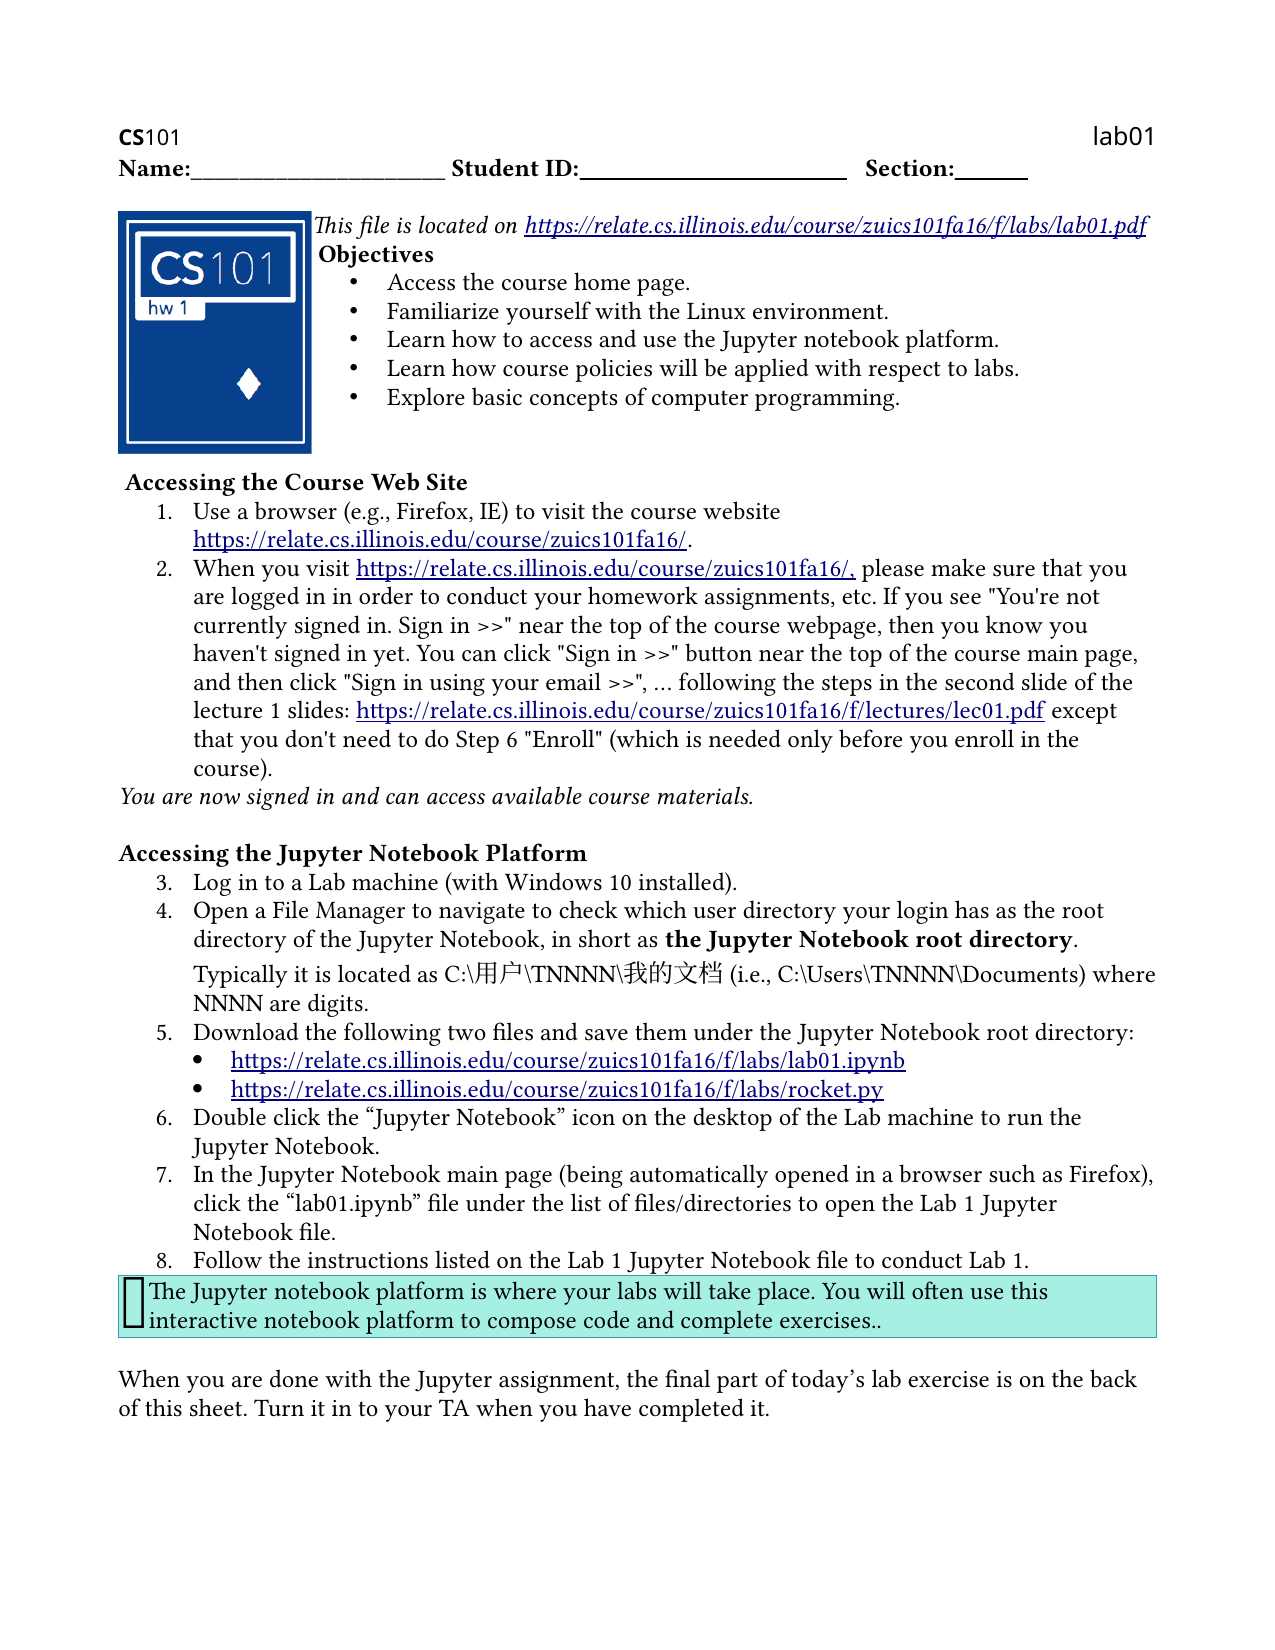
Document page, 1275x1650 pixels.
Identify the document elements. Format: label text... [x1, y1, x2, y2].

list Open a File Manager to navigate to check which user directory your login has as the root directory of the Jupyter Notebook, in short as the Jupyter Notebook root directory. Typically it is located as C:\用户\TNNNN\我的文档 (i.e., C:\Users\TNNNN\Documents) where NNNN are digits. [156, 896, 1157, 1018]
text Accessing the Jupyter Notebook Platform [118, 839, 1157, 868]
text Name:_____________________ Student ID:______________________ Section:______ [118, 154, 1157, 183]
list In the Jupyter Notebook main page (being automatically opened in a browser such as Firefox), click the “lab01.ipynb” file under the list of files/directories to open the Lab 1 Jupyter Notebook file. [156, 1161, 1157, 1246]
list Access the course home page. [312, 268, 1157, 297]
list https://relate.cs.illinois.edu/course/zuics101fa16/f/labs/lab01.ipynb [193, 1046, 1157, 1075]
text Objectives [312, 240, 1157, 268]
list Double click the “Jupyter Notebook” icon on the desktop of the Lab machine to run the Jupyter Notebook. [156, 1103, 1157, 1161]
list Download the following two files and save them under the Jupyter Notebook root directory: [156, 1018, 1157, 1046]
text This file is located on https://relate.cs.illinois.edu/course/zuics101fa16/f/labs/lab01.pdf [312, 211, 1157, 240]
text Accessing the Course Web Site [118, 468, 1157, 497]
text When you are done with the Jupyter assignment, the final part of today’s lab exercise is on the back of this sheet. Turn it in to your TA when you have completed it. [118, 1366, 1157, 1423]
list Familiarize yourself with the Linux environment. [312, 297, 1157, 325]
text The Jupyter notebook platform is where your labs will take place. You will often use this interactive notebook platform to compose code and complete exercises.. [119, 1276, 1156, 1337]
list https://relate.cs.illinois.edu/course/zuics101fa16/f/labs/rocket.py [193, 1075, 1157, 1103]
text You are now signed in and can access available course materials. [118, 782, 1157, 811]
list Use a browser (e.g., Firefox, IE) to visit the course website https://relate.cs.illinois.edu/course/zuics101fa16/. [156, 497, 1157, 554]
list Explore basic concepts of computer programming. [312, 382, 1157, 411]
list Learn how course policies will be applied with respect to labs. [312, 354, 1157, 382]
list When you visit https://relate.cs.illinois.edu/course/zuics101fa16/, please make sure that you are logged in in order to conduct your homework assignments, etc. If you see "You're not currently signed in. Sign in >>" near the top of the course webpage, then you know you haven't signed in yet. You can click "Sign in >>" button near the top of the course main page, and then click "Sign in using your email >>", ... following the steps in the second slide of the lecture 1 slides: https://relate.cs.illinois.edu/course/zuics101fa16/f/lectures/lec01.pdf except that you don't need to do Step 6 "Enroll" (which is needed only before you enroll in the course). [156, 554, 1157, 782]
list Follow the instructions listed on the Lab 1 Jupyter Notebook file to conduct Lab 1. [156, 1246, 1157, 1275]
list Log in to a Lab machine (with Windows 10 installed). [156, 868, 1157, 896]
list Learn how to access and use the Jupyter notebook platform. [312, 325, 1157, 354]
